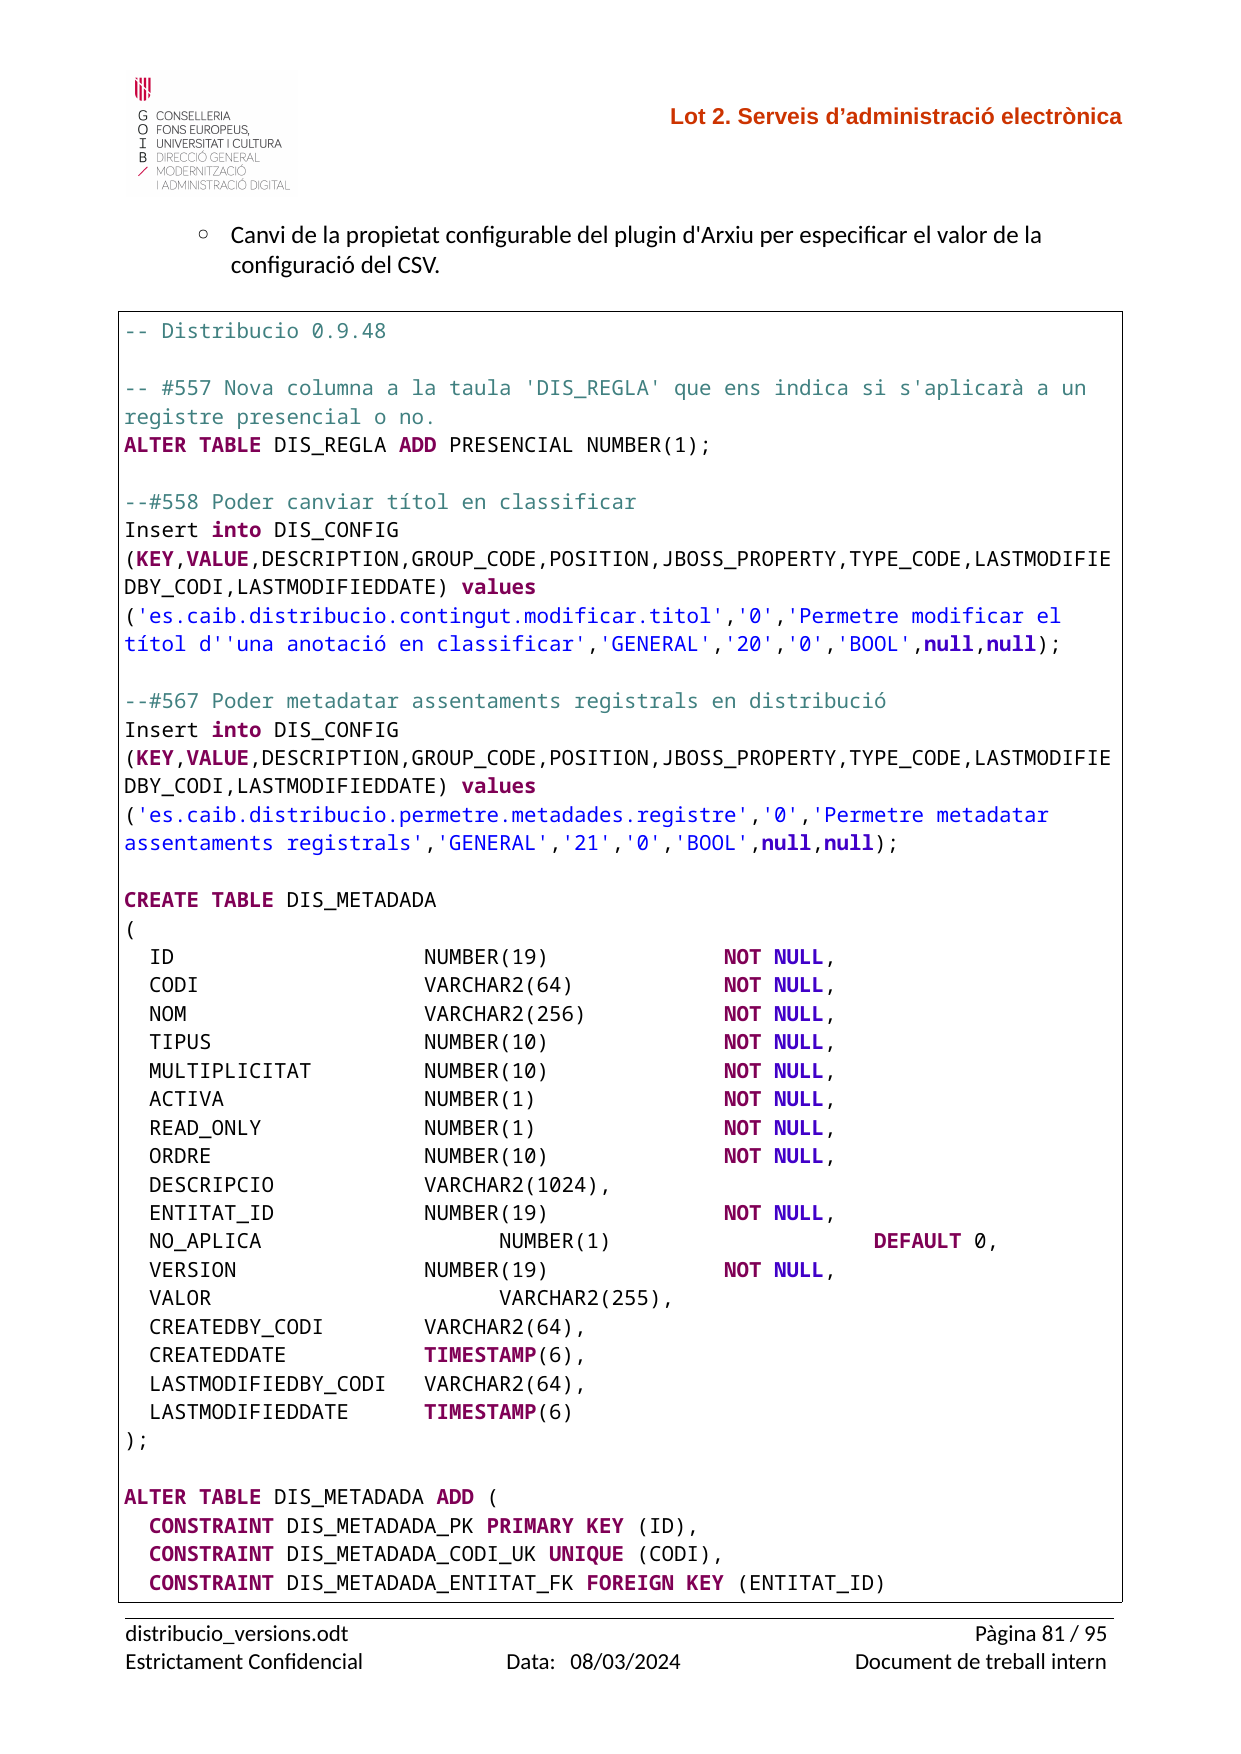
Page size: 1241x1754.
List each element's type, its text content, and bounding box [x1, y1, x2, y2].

table_header -- Distribucio 0.9.48 -- #557 Nova columna a la taula 'DIS_REGLA' que ens indica si s'aplicarà a un registre presencial o no. ALTER TABLE DIS_REGLA ADD PRESENCIAL NUMBER(1); --#558 Poder canviar títol en classificar Insert into DIS_CONFIG (KEY,VALUE,DESCRIPTION,GROUP_CODE,POSITION,JBOSS_PROPERTY,TYPE_CODE,LASTMODIFIEDBY_CODI,LASTMODIFIEDDATE) values ('es.caib.distribucio.contingut.modificar.titol','0','Permetre modificar el títol d''una anotació en classificar','GENERAL','20','0','BOOL',null,null); --#567 Poder metadatar assentaments registrals en distribució Insert into DIS_CONFIG (KEY,VALUE,DESCRIPTION,GROUP_CODE,POSITION,JBOSS_PROPERTY,TYPE_CODE,LASTMODIFIEDBY_CODI,LASTMODIFIEDDATE) values ('es.caib.distribucio.permetre.metadades.registre','0','Permetre metadatar assentaments registrals','GENERAL','21','0','BOOL',null,null); CREATE TABLE DIS_METADADA ( ID NUMBER(19) NOT NULL, CODI VARCHAR2(64) NOT NULL, NOM VARCHAR2(256) NOT NULL, TIPUS NUMBER(10) NOT NULL, MULTIPLICITAT NUMBER(10) NOT NULL, ACTIVA NUMBER(1) NOT NULL, READ_ONLY NUMBER(1) NOT NULL, ORDRE NUMBER(10) NOT NULL, DESCRIPCIO VARCHAR2(1024), ENTITAT_ID NUMBER(19) NOT NULL, NO_APLICA NUMBER(1) DEFAULT 0, VERSION NUMBER(19) NOT NULL, VALOR VARCHAR2(255), CREATEDBY_CODI VARCHAR2(64), CREATEDDATE TIMESTAMP(6), LASTMODIFIEDBY_CODI VARCHAR2(64), LASTMODIFIEDDATE TIMESTAMP(6) ); ALTER TABLE DIS_METADADA ADD ( CONSTRAINT DIS_METADADA_PK PRIMARY KEY (ID), CONSTRAINT DIS_METADADA_CODI_UK UNIQUE (CODI), CONSTRAINT DIS_METADADA_ENTITAT_FK FOREIGN KEY (ENTITAT_ID) [119, 312, 1122, 1602]
picture [126, 70, 299, 197]
list Canvi de la propietat configurable del plugin d'Arxiu per especificar el valor de la configuració del CSV. [193, 219, 1122, 280]
